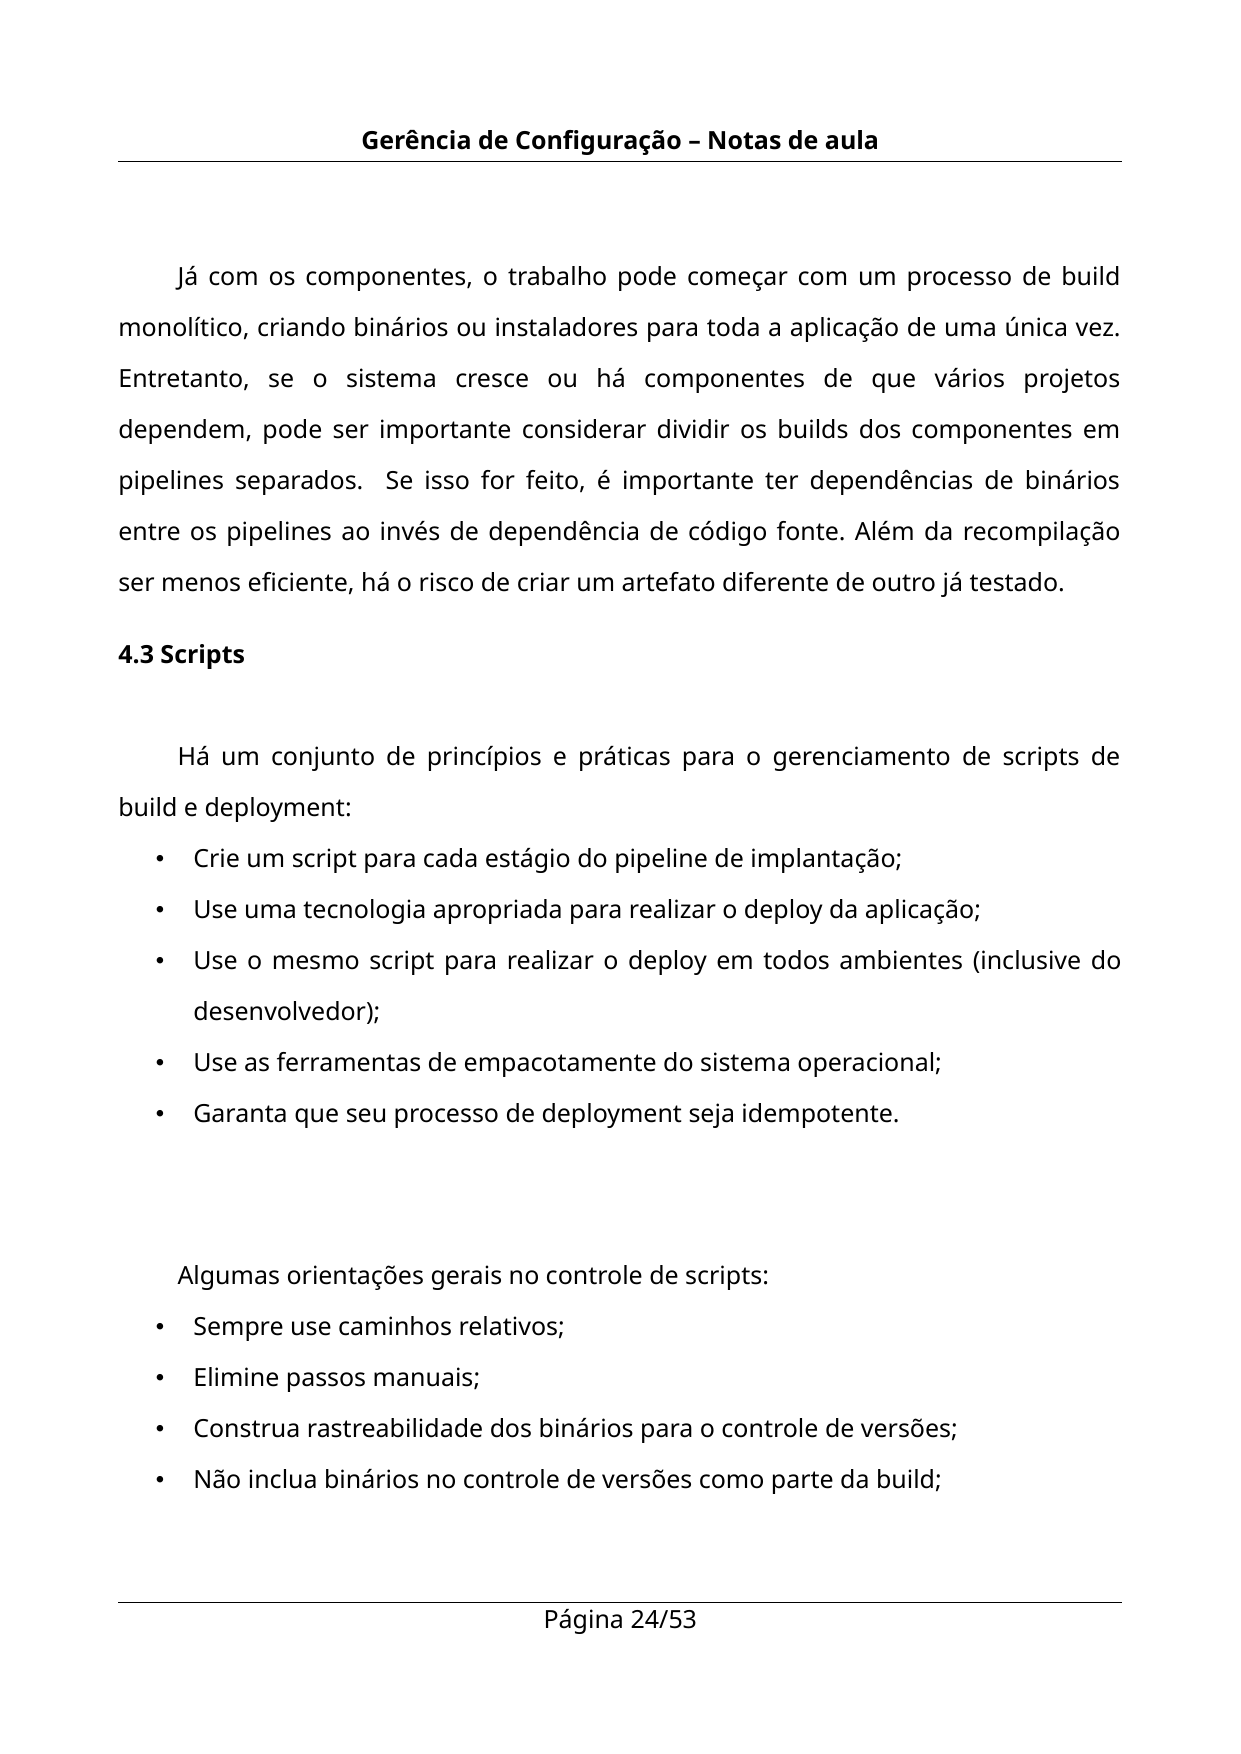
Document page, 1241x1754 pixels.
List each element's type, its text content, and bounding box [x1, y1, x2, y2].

list Use as ferramentas de empacotamente do sistema operacional; [156, 1045, 1122, 1079]
subtitle 4.3 Scripts [118, 637, 1122, 671]
text Algumas orientações gerais no controle de scripts: [118, 1258, 1122, 1292]
list Garanta que seu processo de deployment seja idempotente. [156, 1096, 1122, 1130]
text Há um conjunto de princípios e práticas para o gerenciamento de scripts de build e deployment: [118, 739, 1122, 824]
list Sempre use caminhos relativos; [156, 1309, 1122, 1343]
list Use uma tecnologia apropriada para realizar o deploy da aplicação; [156, 892, 1122, 926]
list Use o mesmo script para realizar o deploy em todos ambientes (inclusive do desenvolvedor); [156, 943, 1122, 1028]
text Já com os componentes, o trabalho pode começar com um processo de build monolítico, criando binários ou instaladores para toda a aplicação de uma única vez. Entretanto, se o sistema cresce ou há componentes de que vários projetos dependem, pode ser importante considerar dividir os builds dos componentes em pipelines separados. Se isso for feito, é importante ter dependências de binários entre os pipelines ao invés de dependência de código fonte. Além da recompilação ser menos eficiente, há o risco de criar um artefato diferente de outro já testado. [118, 259, 1122, 599]
list Crie um script para cada estágio do pipeline de implantação; [156, 841, 1122, 875]
list Não inclua binários no controle de versões como parte da build; [156, 1462, 1122, 1496]
list Elimine passos manuais; [156, 1360, 1122, 1394]
list Construa rastreabilidade dos binários para o controle de versões; [156, 1411, 1122, 1445]
